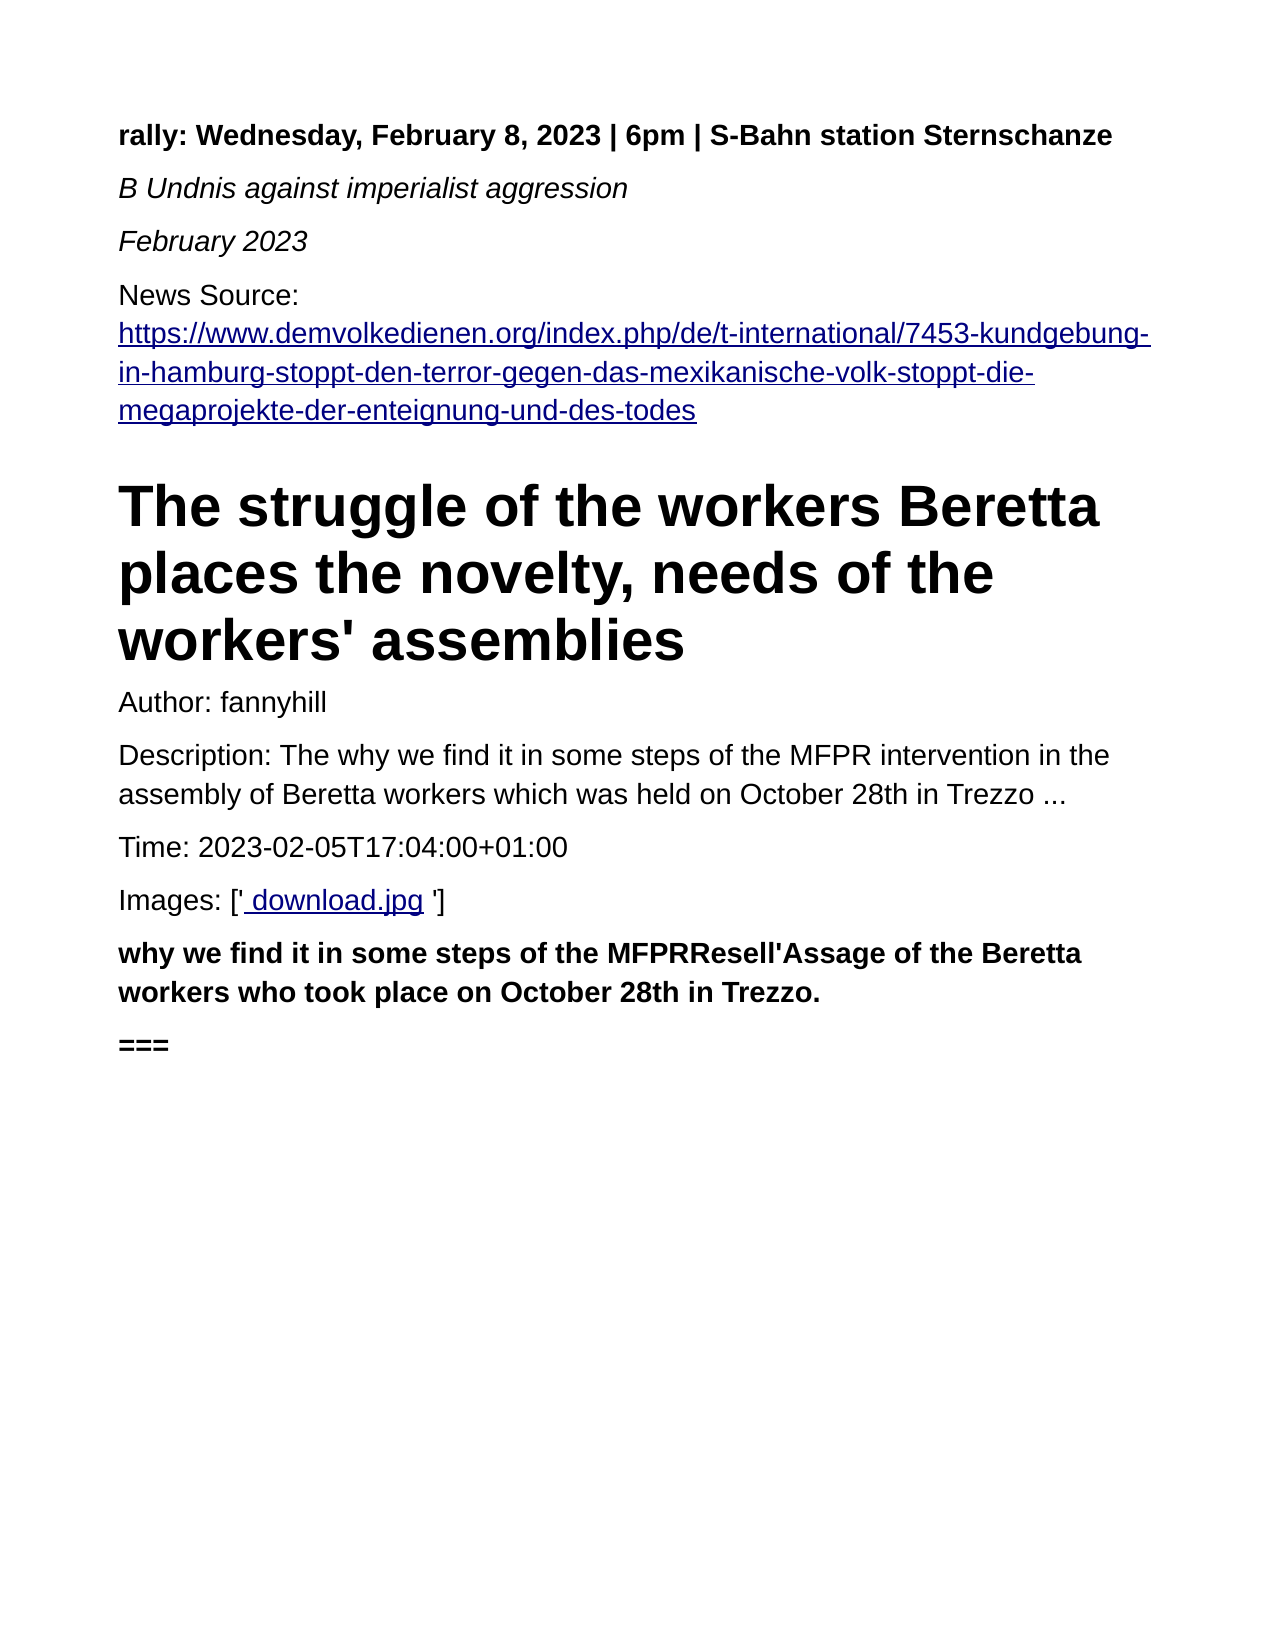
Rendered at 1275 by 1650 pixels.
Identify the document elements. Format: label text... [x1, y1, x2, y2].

text Author: fannyhill [118, 685, 1157, 718]
text B Undnis against imperialist aggression [118, 171, 1157, 205]
text Images: [' download.jpg '] [118, 883, 1157, 916]
text why we find it in some steps of the MFPRResell'Assage of the Beretta workers who took place on October 28th in Trezzo. [118, 936, 1157, 1008]
text Time: 2023-02-05T17:04:00+01:00 [118, 830, 1157, 863]
text Description: The why we find it in some steps of the MFPR intervention in the assembly of Beretta workers which was held on October 28th in Trezzo ... [118, 738, 1157, 810]
text News Source: https://www.demvolkedienen.org/index.php/de/t-international/7453-kundgebung-in-hamburg-stoppt-den-terror-gegen-das-mexikanische-volk-stoppt-die-megaprojekte-der-enteignung-und-des-todes [118, 277, 1157, 427]
text === [118, 1028, 1157, 1061]
text February 2023 [118, 224, 1157, 258]
subtitle The struggle of the workers Beretta places the novelty, needs of the workers' assemblies [118, 471, 1157, 672]
text rally: Wednesday, February 8, 2023 | 6pm | S-Bahn station Sternschanze [118, 118, 1157, 152]
